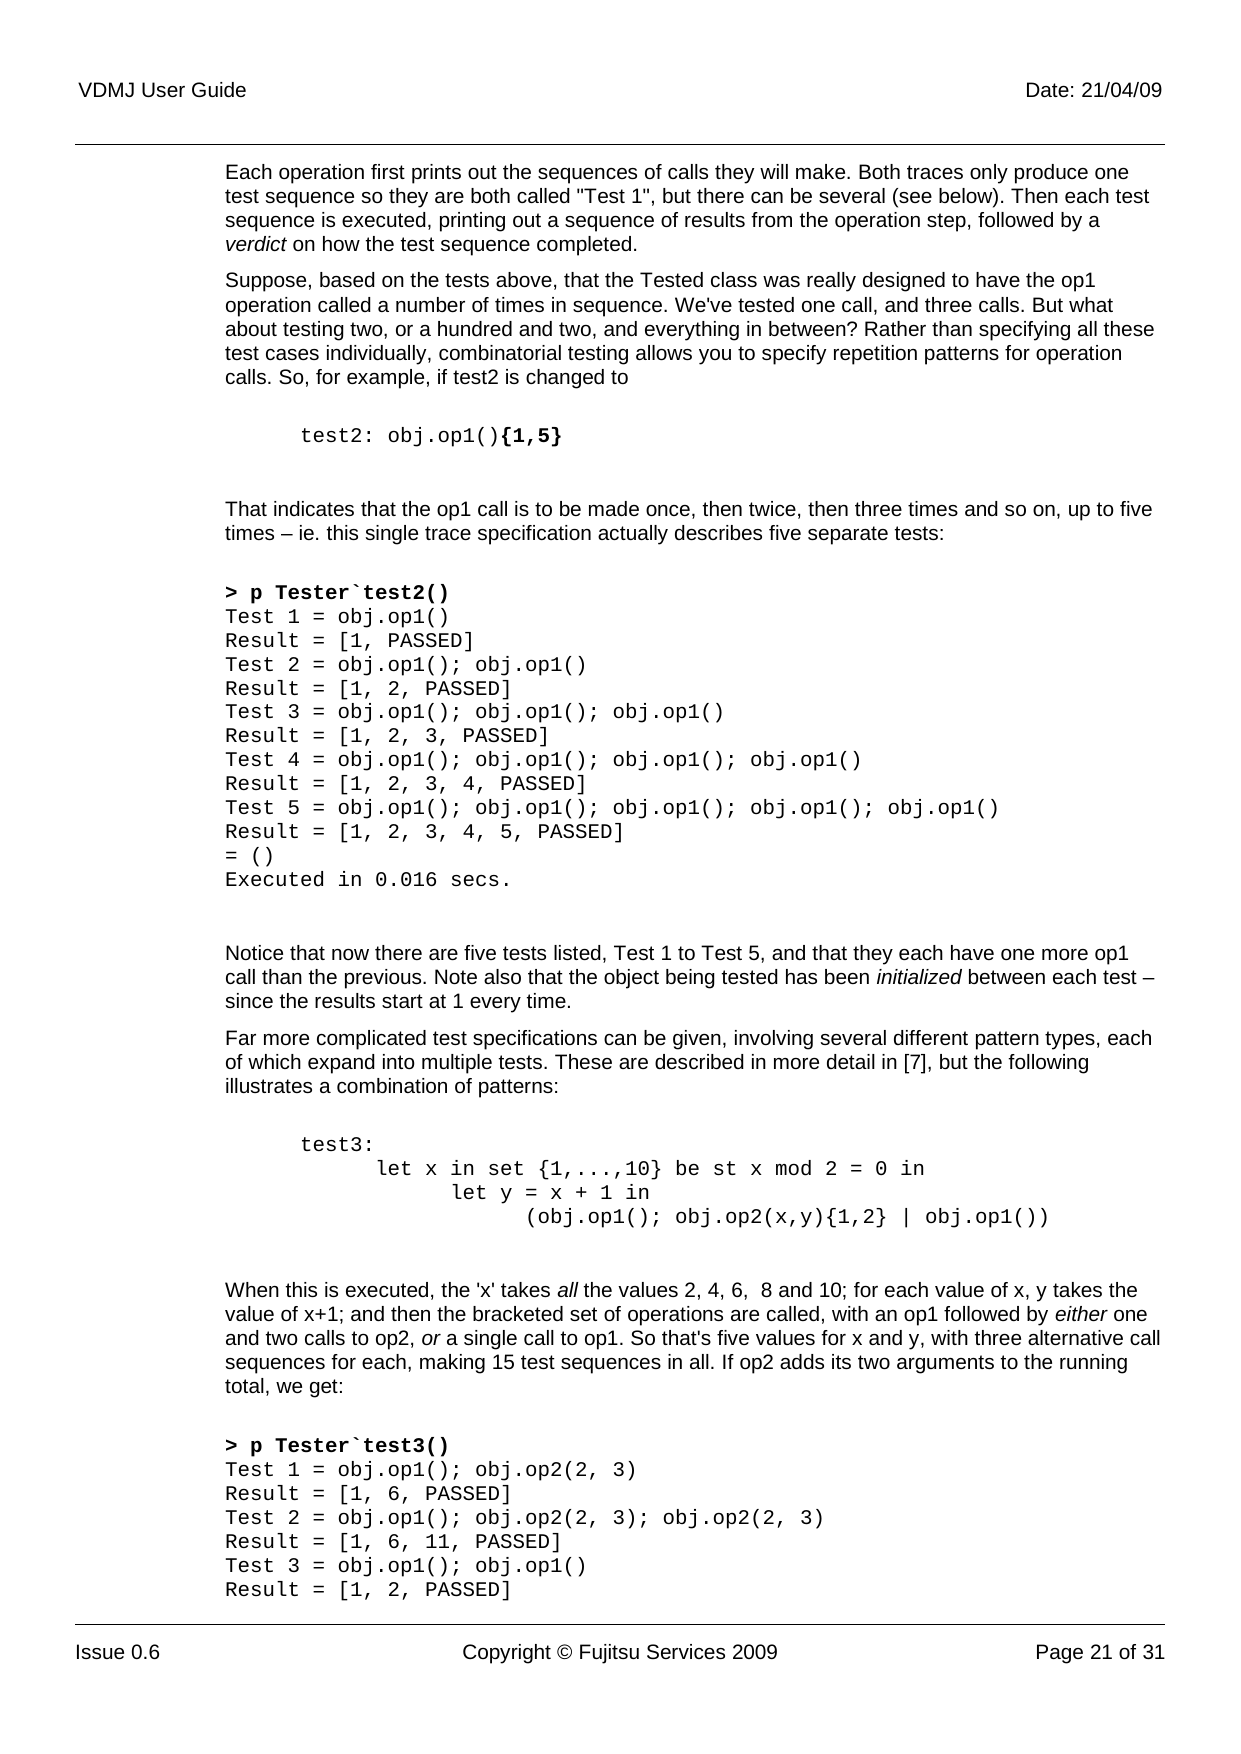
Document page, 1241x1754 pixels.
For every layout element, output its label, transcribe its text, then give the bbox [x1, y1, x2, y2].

text = () [225, 845, 1165, 869]
text Result = [1, 6, PASSED] [225, 1483, 1165, 1507]
text > p Tester`test3() [225, 1435, 1165, 1459]
text Result = [1, PASSED] [225, 629, 1165, 653]
text test3: [225, 1134, 1165, 1158]
text Test 1 = obj.op1() [225, 606, 1165, 629]
text Each operation first prints out the sequences of calls they will make. Both traces only produce one test sequence so they are both called "Test 1", but there can be several (see below). Then each test sequence is executed, printing out a sequence of results from the operation step, followed by a verdict on how the test sequence completed. [225, 160, 1165, 256]
text Suppose, based on the tests above, that the Tested class was really designed to have the op1 operation called a number of times in sequence. We've tested one call, and three calls. But what about testing two, or a hundred and two, and everything in between? Rather than specifying all these test cases individually, combinatorial testing allows you to specify repetition patterns for operation calls. So, for example, if test2 is changed to [225, 268, 1165, 389]
text Result = [1, 6, 11, PASSED] [225, 1531, 1165, 1555]
text Test 4 = obj.op1(); obj.op1(); obj.op1(); obj.op1() [225, 749, 1165, 773]
text Test 3 = obj.op1(); obj.op1(); obj.op1() [225, 701, 1165, 725]
text Result = [1, 2, PASSED] [225, 1579, 1165, 1603]
text > p Tester`test2() [225, 582, 1165, 606]
text let y = x + 1 in [225, 1182, 1165, 1206]
text Test 3 = obj.op1(); obj.op1() [225, 1555, 1165, 1579]
text let x in set {1,...,10} be st x mod 2 = 0 in [225, 1158, 1165, 1182]
text Executed in 0.016 secs. [225, 869, 1165, 893]
text Far more complicated test specifications can be given, involving several different pattern types, each of which expand into multiple tests. These are described in more detail in [7], but the following illustrates a combination of patterns: [225, 1026, 1165, 1098]
text That indicates that the op1 call is to be made once, then twice, then three times and so on, up to five times – ie. this single trace specification actually describes five separate tests: [225, 497, 1165, 545]
text Result = [1, 2, 3, PASSED] [225, 725, 1165, 749]
text (obj.op1(); obj.op2(x,y){1,2} | obj.op1()) [225, 1206, 1165, 1230]
text test2: obj.op1(){1,5} [225, 425, 1165, 449]
text Result = [1, 2, PASSED] [225, 677, 1165, 701]
text Test 5 = obj.op1(); obj.op1(); obj.op1(); obj.op1(); obj.op1() [225, 797, 1165, 821]
text Result = [1, 2, 3, 4, PASSED] [225, 773, 1165, 797]
text When this is executed, the 'x' takes all the values 2, 4, 6, 8 and 10; for each value of x, y takes the value of x+1; and then the bracketed set of operations are called, with an op1 followed by either one and two calls to op2, or a single call to op1. So that's five values for x and y, with three alternative call sequences for each, making 15 test sequences in all. If op2 adds its two arguments to the running total, we get: [225, 1278, 1165, 1398]
text Notice that now there are five tests listed, Test 1 to Test 5, and that they each have one more op1 call than the previous. Note also that the object being tested has been initialized between each test – since the results start at 1 every time. [225, 941, 1165, 1013]
text Test 2 = obj.op1(); obj.op1() [225, 653, 1165, 677]
text Test 2 = obj.op1(); obj.op2(2, 3); obj.op2(2, 3) [225, 1507, 1165, 1531]
text Result = [1, 2, 3, 4, 5, PASSED] [225, 821, 1165, 845]
text Test 1 = obj.op1(); obj.op2(2, 3) [225, 1459, 1165, 1483]
